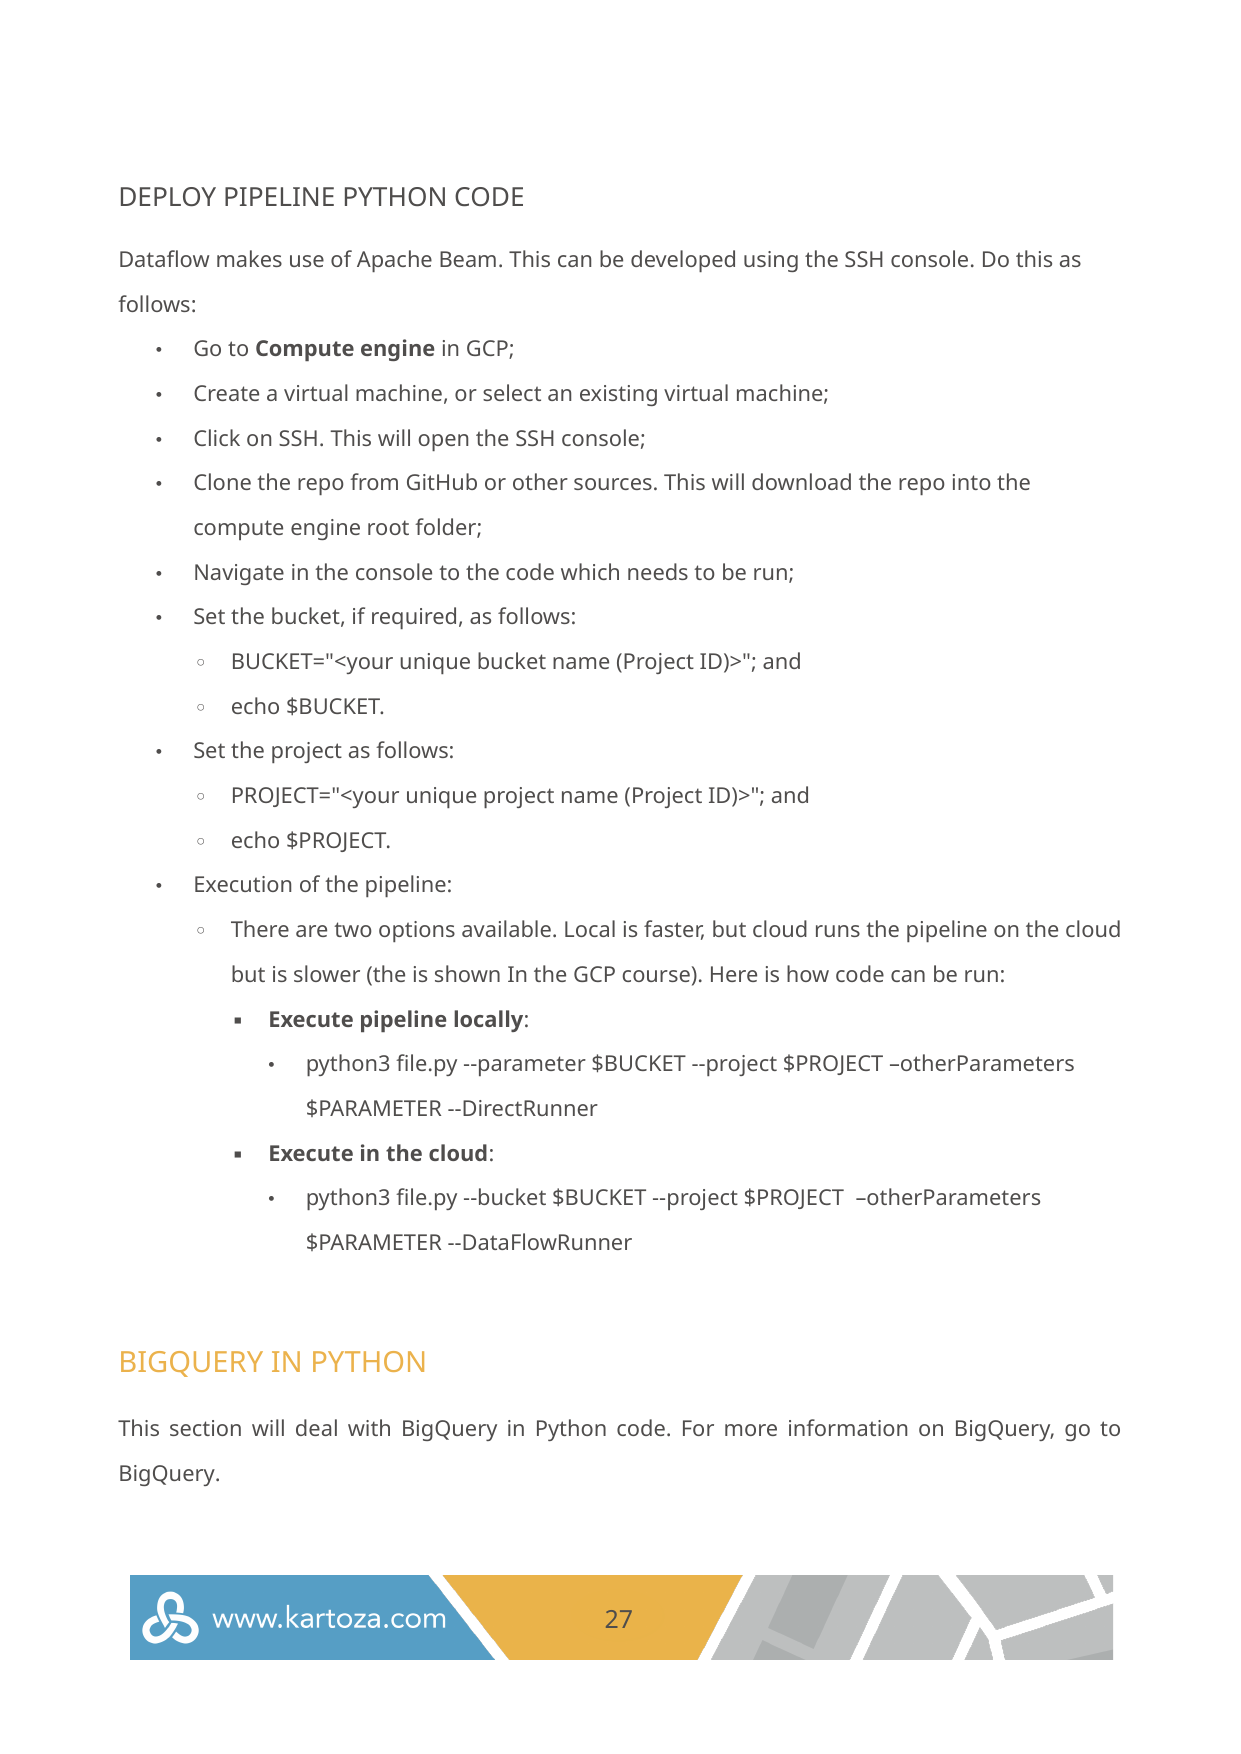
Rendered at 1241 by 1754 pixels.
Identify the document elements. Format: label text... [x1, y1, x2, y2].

list PROJECT="<your unique project name (Project ID)>"; and [193, 780, 1122, 810]
list echo $PROJECT. [193, 825, 1122, 854]
list Clone the repo from GitHub or other sources. This will download the repo into the compute engine root folder; [156, 467, 1122, 542]
list Set the project as follows: [156, 735, 1122, 765]
list python3 file.py --parameter $BUCKET --project $PROJECT –otherParameters $PARAMETER --DirectRunner [268, 1048, 1122, 1123]
list Execution of the pipeline: [156, 869, 1122, 899]
list python3 file.py --bucket $BUCKET --project $PROJECT –otherParameters $PARAMETER --DataFlowRunner [268, 1182, 1122, 1257]
subtitle BigQuery in Python [118, 1341, 1122, 1381]
list Click on SSH. This will open the SSH console; [156, 423, 1122, 452]
list Execute pipeline locally: [231, 1003, 1122, 1033]
picture [130, 1575, 1114, 1660]
list There are two options available. Local is faster, but cloud runs the pipeline on the cloud but is slower (the is shown In the GCP course). Here is how code can be run: [193, 914, 1122, 989]
list Set the bucket, if required, as follows: [156, 601, 1122, 631]
text Dataflow makes use of Apache Beam. This can be developed using the SSH console. Do this as follows: [118, 244, 1122, 318]
text This section will deal with BigQuery in Python code. For more information on BigQuery, go to BigQuery. [118, 1413, 1122, 1487]
list Go to Compute engine in GCP; [156, 333, 1122, 363]
list Create a virtual machine, or select an existing virtual machine; [156, 378, 1122, 408]
list BUCKET="<your unique bucket name (Project ID)>"; and [193, 646, 1122, 676]
list Navigate in the console to the code which needs to be run; [156, 557, 1122, 586]
list echo $BUCKET. [193, 691, 1122, 721]
subtitle Deploy pipeline python code [118, 178, 1122, 214]
list Execute in the cloud: [231, 1138, 1122, 1167]
